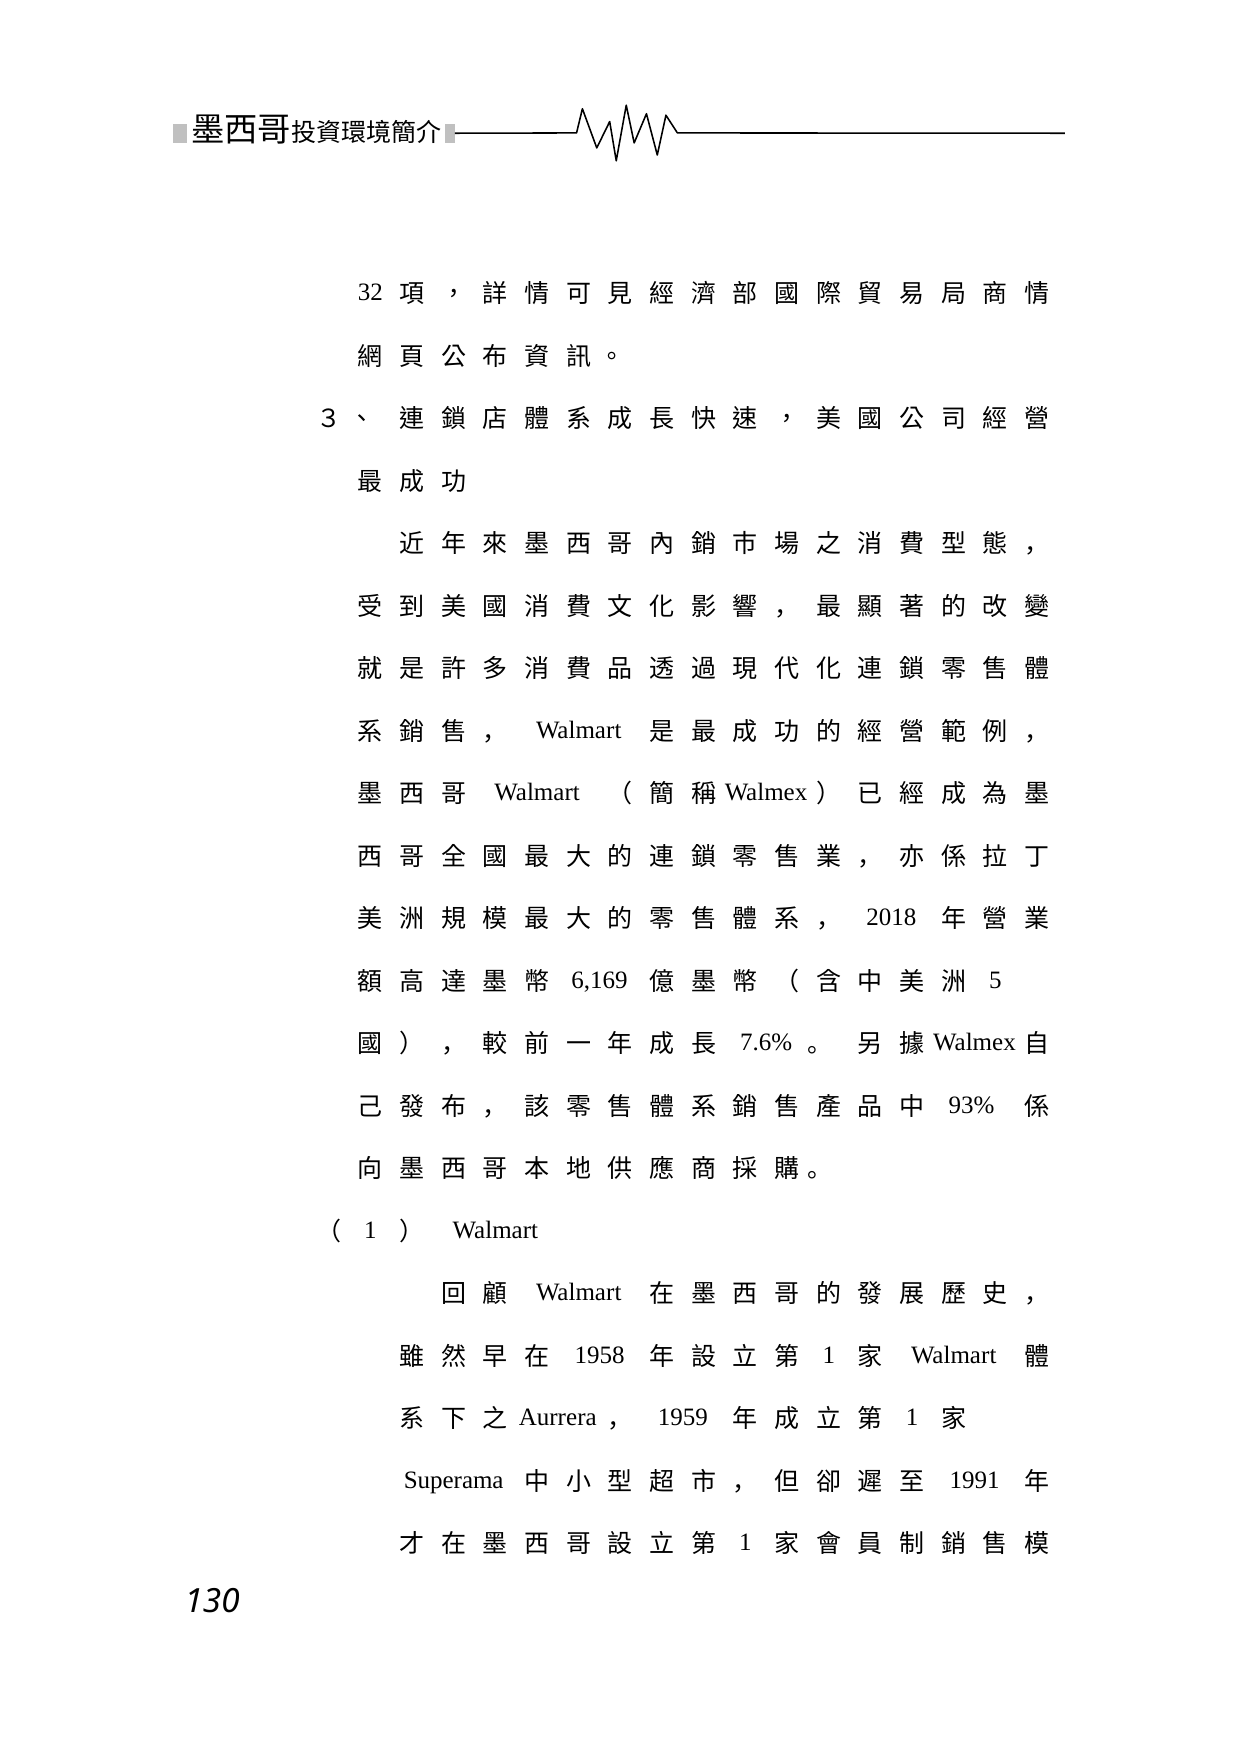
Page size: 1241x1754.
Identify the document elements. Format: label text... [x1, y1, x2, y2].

text 32項，詳情可見經濟部國際貿易局商情網頁公布資訊。 [330, 250, 1058, 375]
text （1）Walmart [306, 1188, 1058, 1250]
text 回顧Walmart在墨西哥的發展歷史，雖然早在1958年設立第1家Walmart體系下之Aurrera，1959年成立第1家Superama中小型超市，但卻遲至1991年才在墨西哥設立第1家會員制銷售模 [367, 1250, 1058, 1563]
text 近年來墨西哥內銷市場之消費型態，受到美國消費文化影響，最顯著的改變就是許多消費品透過現代化連鎖零售體系銷售，Walmart是最成功的經營範例，墨西哥Walmart（簡稱Walmex）已經成為墨西哥全國最大的連鎖零售業，亦係拉丁美洲規模最大的零售體系，2018年營業額高達墨幣6,169億墨幣（含中美洲5國），較前一年成長7.6%。另據Walmex自己發布，該零售體系銷售產品中93% 係向墨西哥本地供應商採購。 [330, 500, 1058, 1188]
text ３、連鎖店體系成長快速，美國公司經營最成功 [281, 375, 1058, 500]
